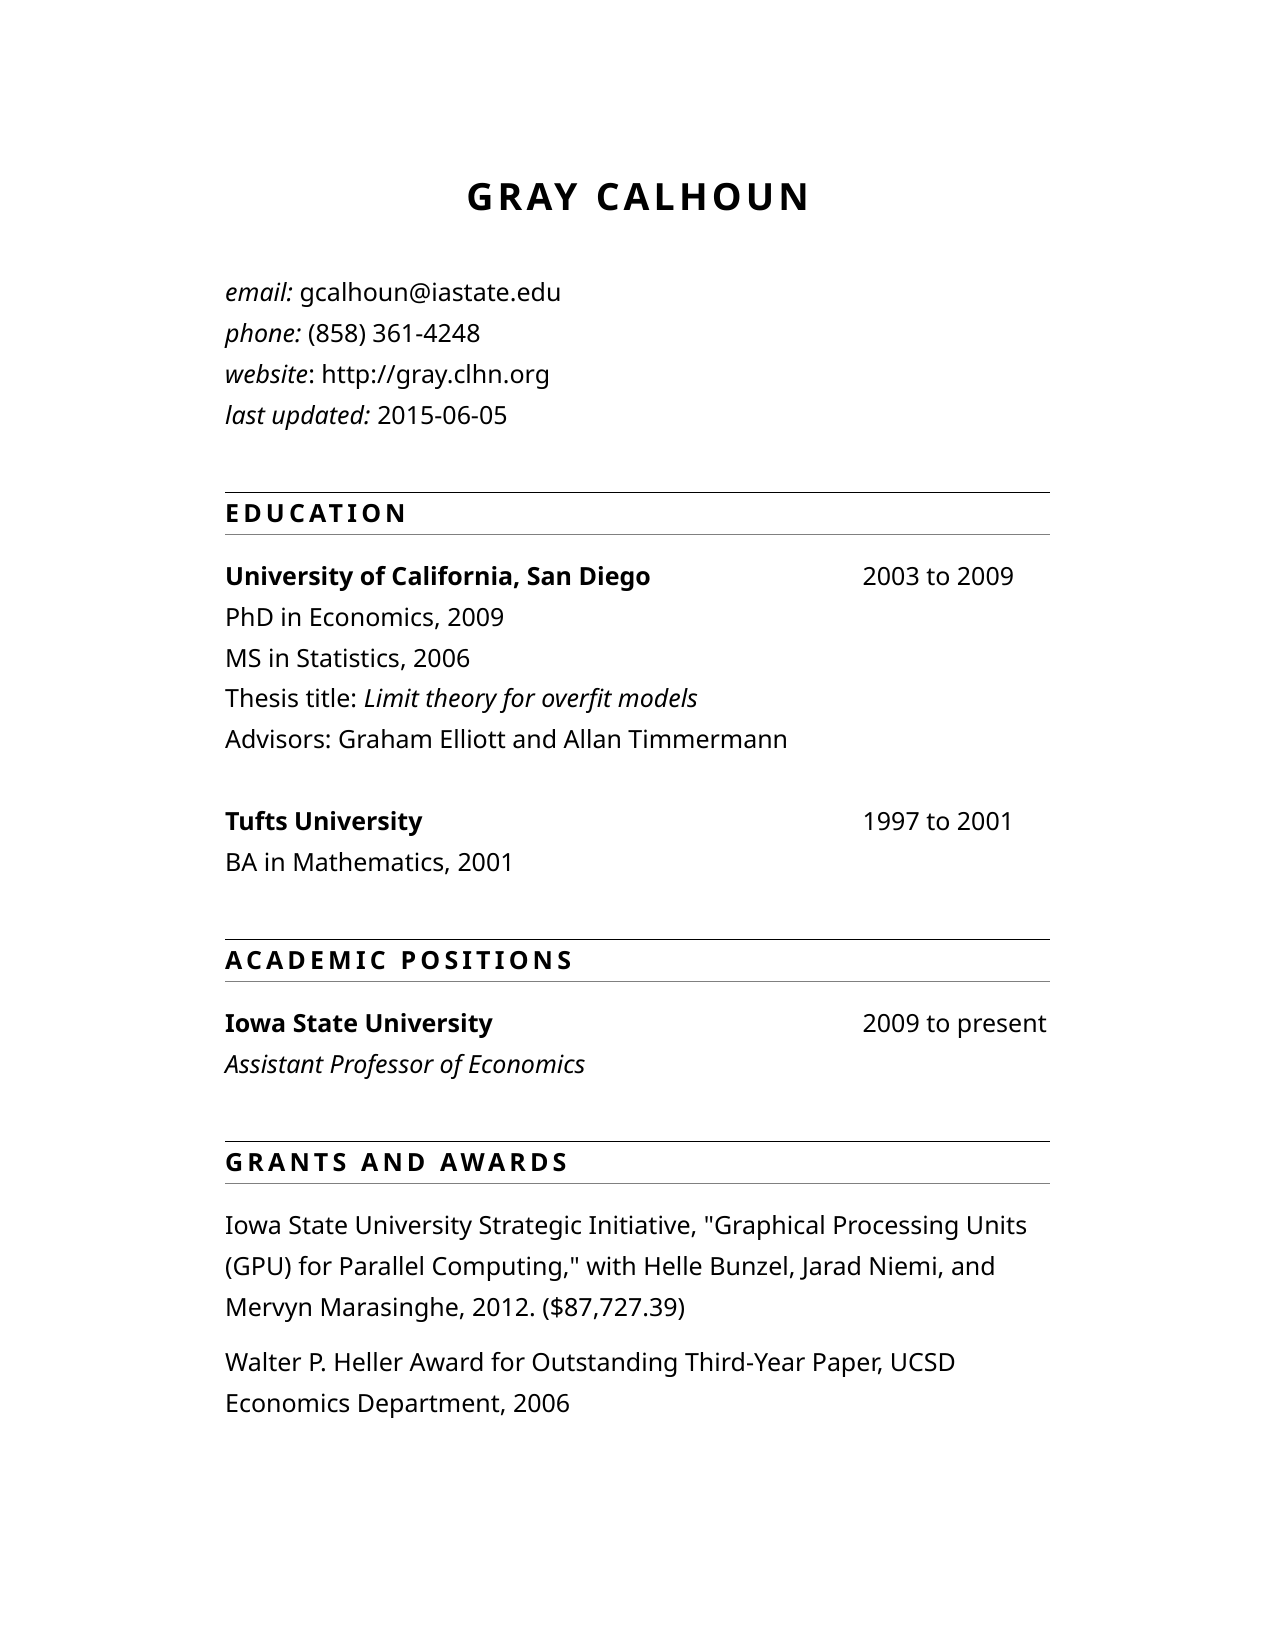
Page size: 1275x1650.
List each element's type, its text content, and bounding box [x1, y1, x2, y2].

text Iowa State University Strategic Initiative, "Graphical Processing Units (GPU) for Parallel Computing," with Helle Bunzel, Jarad Niemi, and Mervyn Marasinghe, 2012. ($87,727.39) [225, 1208, 1050, 1323]
subtitle GRAY CALHOUN [225, 187, 1050, 217]
text EDUCATION [225, 493, 1050, 534]
text ACADEMIC POSITIONS [225, 940, 1050, 981]
text Thesis title: Limit theory for overfit models [225, 681, 1050, 715]
text phone: (858) 361-4248 [206, 316, 1050, 350]
text website: http://gray.clhn.org [206, 357, 1050, 391]
text Tufts University 1997 to 2001 [225, 804, 1050, 838]
text Iowa State University 2009 to present [225, 1006, 1050, 1040]
text Advisors: Graham Elliott and Allan Timmermann [225, 722, 1050, 756]
text Walter P. Heller Award for Outstanding Third-Year Paper, UCSD Economics Department, 2006 [225, 1345, 1050, 1420]
text MS in Statistics, 2006 [225, 640, 1050, 674]
text email: gcalhoun@iastate.edu [206, 275, 1050, 309]
text University of California, San Diego 2003 to 2009 [225, 559, 1050, 593]
text last updated: 2015-06-04 [206, 397, 1050, 432]
text GRANTS AND AWARDS [225, 1142, 1050, 1183]
text Assistant Professor of Economics [225, 1046, 1050, 1081]
text PhD in Economics, 2009 [225, 599, 1050, 633]
text BA in Mathematics, 2001 [225, 844, 1050, 878]
